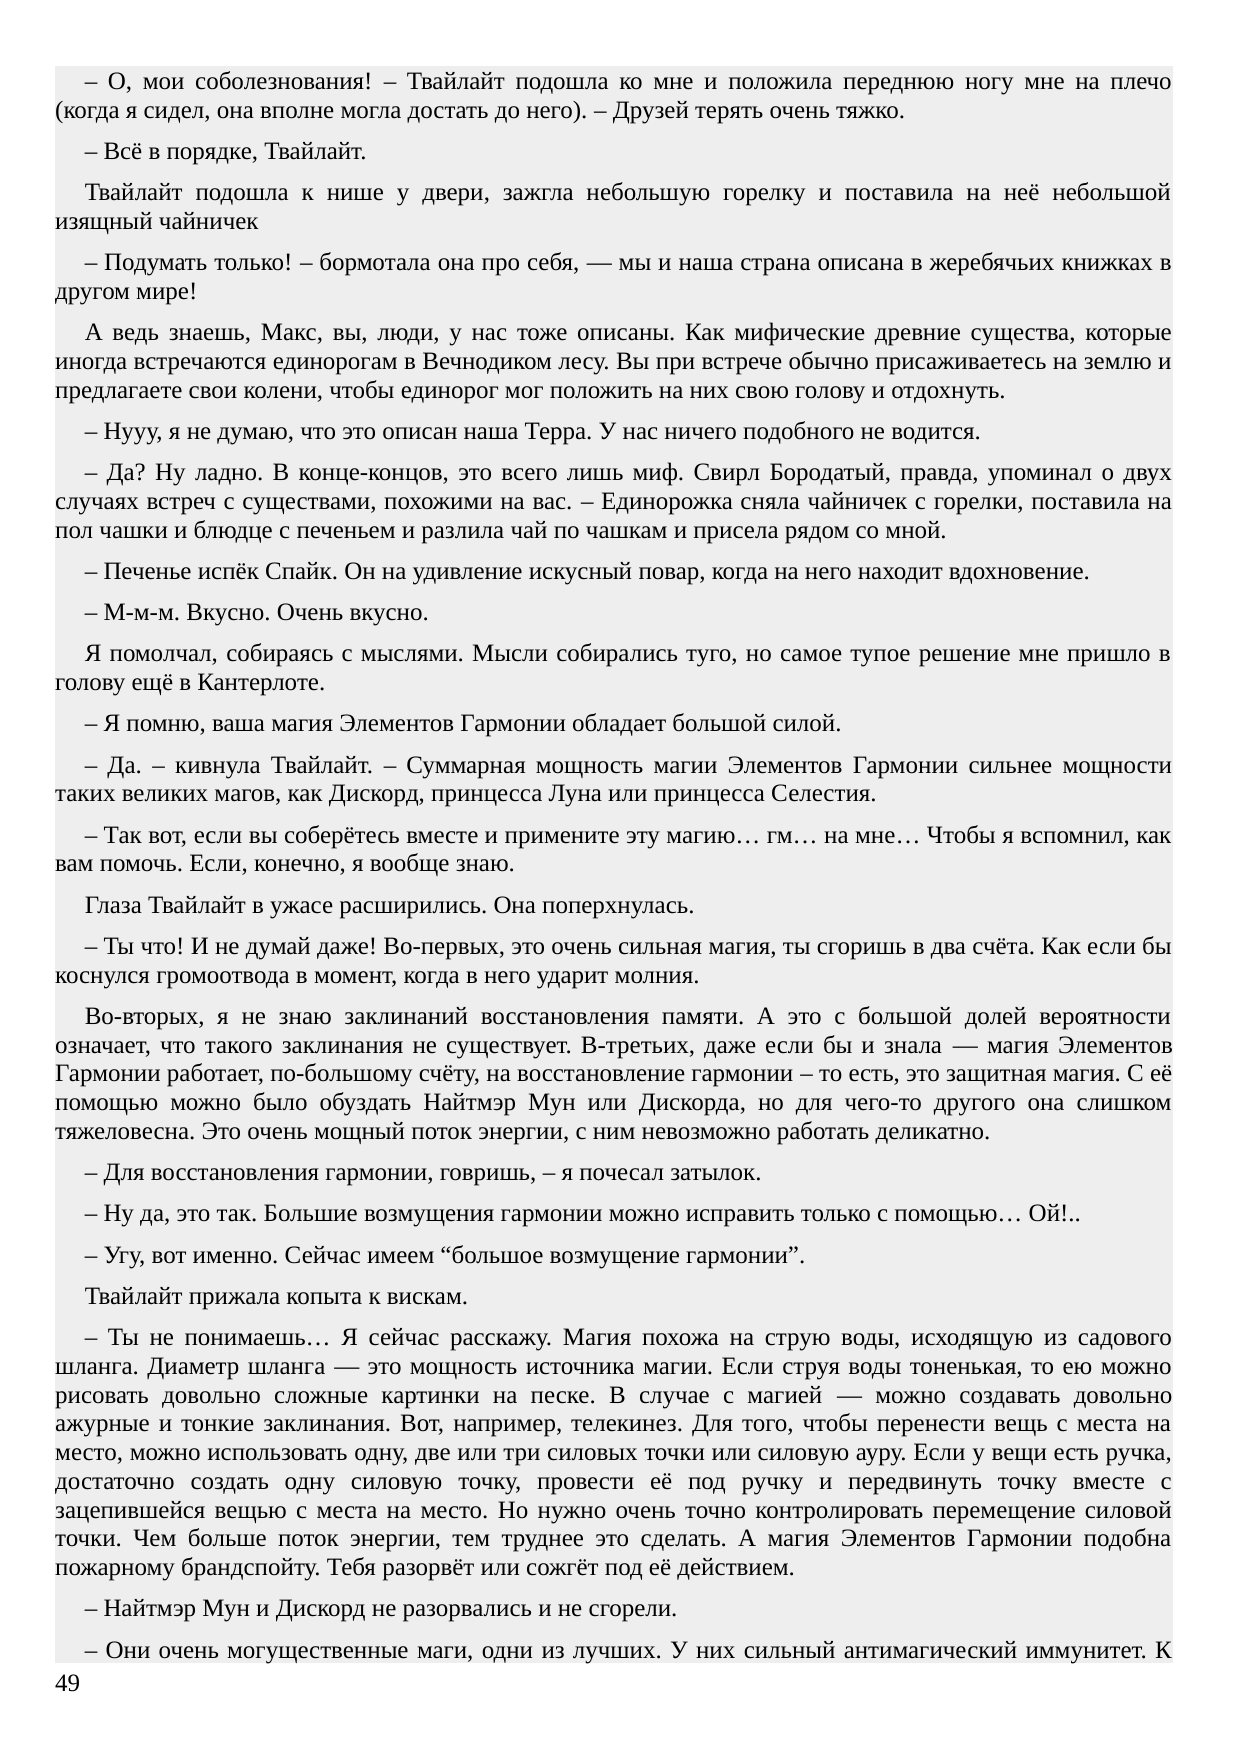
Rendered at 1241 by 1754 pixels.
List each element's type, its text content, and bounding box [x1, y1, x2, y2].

text – Ты что! И не думай даже! Во-первых, это очень сильная магия, ты сгоришь в два счёта. Как если бы коснулся громоотвода в момент, когда в него ударит молния. [55, 931, 1173, 988]
text – Они очень могущественные маги, одни из лучших. У них сильный антимагический иммунитет. К [55, 1635, 1173, 1663]
text – Да. – кивнула Твайлайт. – Суммарная мощность магии Элементов Гармонии сильнее мощности таких великих магов, как Дискорд, принцесса Луна или принцесса Селестия. [55, 750, 1173, 807]
text – О, мои соболезнования! – Твайлайт подошла ко мне и положила переднюю ногу мне на плечо (когда я сидел, она вполне могла достать до него). – Друзей терять очень тяжко. [55, 66, 1173, 123]
text Во-вторых, я не знаю заклинаний восстановления памяти. А это с большой долей вероятности означает, что такого заклинания не существует. В-третьих, даже если бы и знала — магия Элементов Гармонии работает, по-большому счёту, на восстановление гармонии – то есть, это защитная магия. С её помощью можно было обуздать Найтмэр Мун или Дискорда, но для чего-то другого она слишком тяжеловесна. Это очень мощный поток энергии, с ним невозможно работать деликатно. [55, 1001, 1173, 1145]
text Я помолчал, собираясь с мыслями. Мысли собирались туго, но самое тупое решение мне пришло в голову ещё в Кантерлоте. [55, 638, 1173, 696]
text – Я помню, ваша магия Элементов Гармонии обладает большой силой. [55, 708, 1173, 737]
text – Подумать только! – бормотала она про себя, — мы и наша страна описана в жеребячьих книжках в другом мире! [55, 247, 1173, 305]
text – Нууу, я не думаю, что это описан наша Терра. У нас ничего подобного не водится. [55, 416, 1173, 445]
text Твайлайт прижала копыта к вискам. [55, 1281, 1173, 1310]
text – М-м-м. Вкусно. Очень вкусно. [55, 597, 1173, 626]
text – Для восстановления гармонии, говришь, – я почесал затылок. [55, 1157, 1173, 1186]
text Твайлайт подошла к нише у двери, зажгла небольшую горелку и поставила на неё небольшой изящный чайничек [55, 177, 1173, 235]
text – Ты не понимаешь… Я сейчас расскажу. Магия похожа на струю воды, исходящую из садового шланга. Диаметр шланга — это мощность источника магии. Если струя воды тоненькая, то ею можно рисовать довольно сложные картинки на песке. В случае с магией — можно создавать довольно ажурные и тонкие заклинания. Вот, например, телекинез. Для того, чтобы перенести вещь с места на место, можно использовать одну, две или три силовых точки или силовую ауру. Если у вещи есть ручка, достаточно создать одну силовую точку, провести её под ручку и передвинуть точку вместе с зацепившейся вещью с места на место. Но нужно очень точно контролировать перемещение силовой точки. Чем больше поток энергии, тем труднее это сделать. А магия Элементов Гармонии подобна пожарному брандспойту. Тебя разорвёт или сожгёт под её действием. [55, 1322, 1173, 1581]
text Глаза Твайлайт в ужасе расширились. Она поперхнулась. [55, 890, 1173, 918]
text – Печенье испёк Спайк. Он на удивление искусный повар, когда на него находит вдохновение. [55, 556, 1173, 585]
text – Ну да, это так. Большие возмущения гармонии можно исправить только с помощью… Ой!.. [55, 1198, 1173, 1227]
text – Да? Ну ладно. В конце-концов, это всего лишь миф. Свирл Бородатый, правда, упоминал о двух случаях встреч с существами, похожими на вас. – Единорожка сняла чайничек с горелки, поставила на пол чашки и блюдце с печеньем и разлила чай по чашкам и присела рядом со мной. [55, 457, 1173, 543]
text – Найтмэр Мун и Дискорд не разорвались и не сгорели. [55, 1593, 1173, 1622]
text – Так вот, если вы соберётесь вместе и примените эту магию… гм… на мне… Чтобы я вспомнил, как вам помочь. Если, конечно, я вообще знаю. [55, 820, 1173, 877]
text – Угу, вот именно. Сейчас имеем “большое возмущение гармонии”. [55, 1240, 1173, 1268]
text А ведь знаешь, Макс, вы, люди, у нас тоже описаны. Как мифические древние существа, которые иногда встречаются единорогам в Вечнодиком лесу. Вы при встрече обычно присаживаетесь на землю и предлагаете свои колени, чтобы единорог мог положить на них свою голову и отдохнуть. [55, 317, 1173, 403]
text – Всё в порядке, Твайлайт. [55, 136, 1173, 165]
